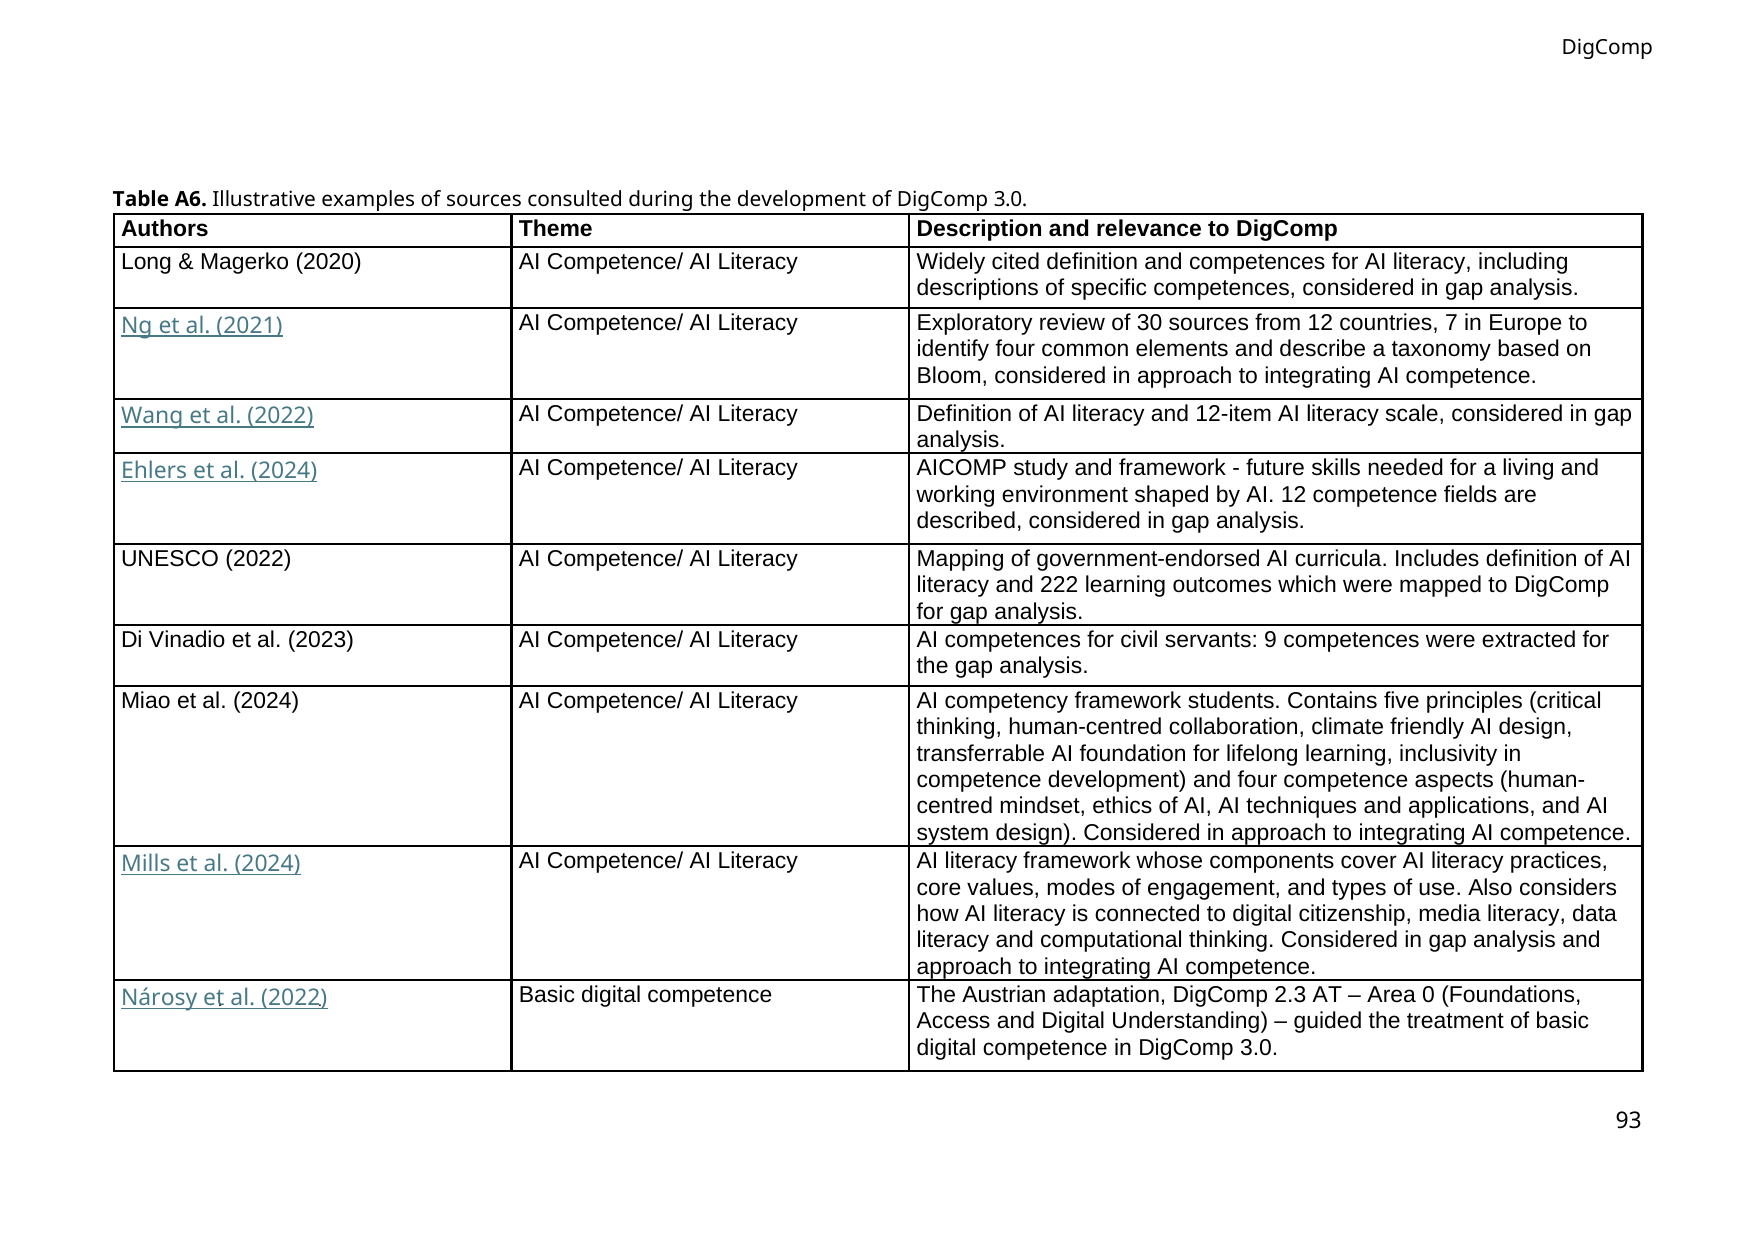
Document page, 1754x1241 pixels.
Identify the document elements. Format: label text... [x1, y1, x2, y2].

table_cell Ehlers et al. (2024) [115, 454, 510, 543]
table_cell AI competences for civil servants: 9 competences were extracted for the gap analysis. [910, 626, 1641, 685]
table_cell Long & Magerko (2020) [115, 248, 510, 307]
table_cell AI competency framework students. Contains five principles (critical thinking, human-centred collaboration, climate friendly AI design, transferrable AI foundation for lifelong learning, inclusivity in competence development) and four competence aspects (human-centred mindset, ethics of AI, AI techniques and applications, and AI system design). Considered in approach to integrating AI competence. [910, 687, 1641, 845]
table_cell Widely cited definition and competences for AI literacy, including descriptions of specific competences, considered in gap analysis. [910, 248, 1641, 307]
table_cell AI Competence/ AI Literacy [513, 847, 908, 979]
table_cell AI literacy framework whose components cover AI literacy practices, core values, modes of engagement, and types of use. Also considers how AI literacy is connected to digital citizenship, media literacy, data literacy and computational thinking. Considered in gap analysis and approach to integrating AI competence. [910, 847, 1641, 979]
table_cell AI Competence/ AI Literacy [513, 248, 908, 307]
text Table A6. Illustrative examples of sources consulted during the development of DigComp 3.0. [112, 184, 1641, 213]
table_header Description and relevance to DigComp [910, 215, 1641, 246]
table_cell AI Competence/ AI Literacy [513, 545, 908, 624]
table_cell Miao et al. (2024) [115, 687, 510, 845]
table_cell AI Competence/ AI Literacy [513, 400, 908, 452]
table_cell Exploratory review of 30 sources from 12 countries, 7 in Europe to identify four common elements and describe a taxonomy based on Bloom, considered in approach to integrating AI competence. [910, 309, 1641, 397]
table_cell Definition of AI literacy and 12-item AI literacy scale, considered in gap analysis. [910, 400, 1641, 452]
table_cell Nárosy et al. (2022) [115, 981, 510, 1069]
table_cell AICOMP study and framework - future skills needed for a living and working environment shaped by AI. 12 competence fields are described, considered in gap analysis. [910, 454, 1641, 543]
table_cell Wang et al. (2022) [115, 400, 510, 452]
table_cell AI Competence/ AI Literacy [513, 687, 908, 845]
table_cell AI Competence/ AI Literacy [513, 454, 908, 543]
table_cell The Austrian adaptation, DigComp 2.3 AT – Area 0 (Foundations, Access and Digital Understanding) – guided the treatment of basic digital competence in DigComp 3.0. [910, 981, 1641, 1069]
table_header Theme [513, 215, 908, 246]
table_cell AI Competence/ AI Literacy [513, 626, 908, 685]
table_cell UNESCO (2022) [115, 545, 510, 624]
table_cell Di Vinadio et al. (2023) [115, 626, 510, 685]
table_cell Mills et al. (2024) [115, 847, 510, 979]
table_cell AI Competence/ AI Literacy [513, 309, 908, 397]
table_cell Basic digital competence [513, 981, 908, 1069]
table_cell Mapping of government-endorsed AI curricula. Includes definition of AI literacy and 222 learning outcomes which were mapped to DigComp for gap analysis. [910, 545, 1641, 624]
table_header Authors [115, 215, 510, 246]
table_cell Ng et al. (2021) [115, 309, 510, 397]
